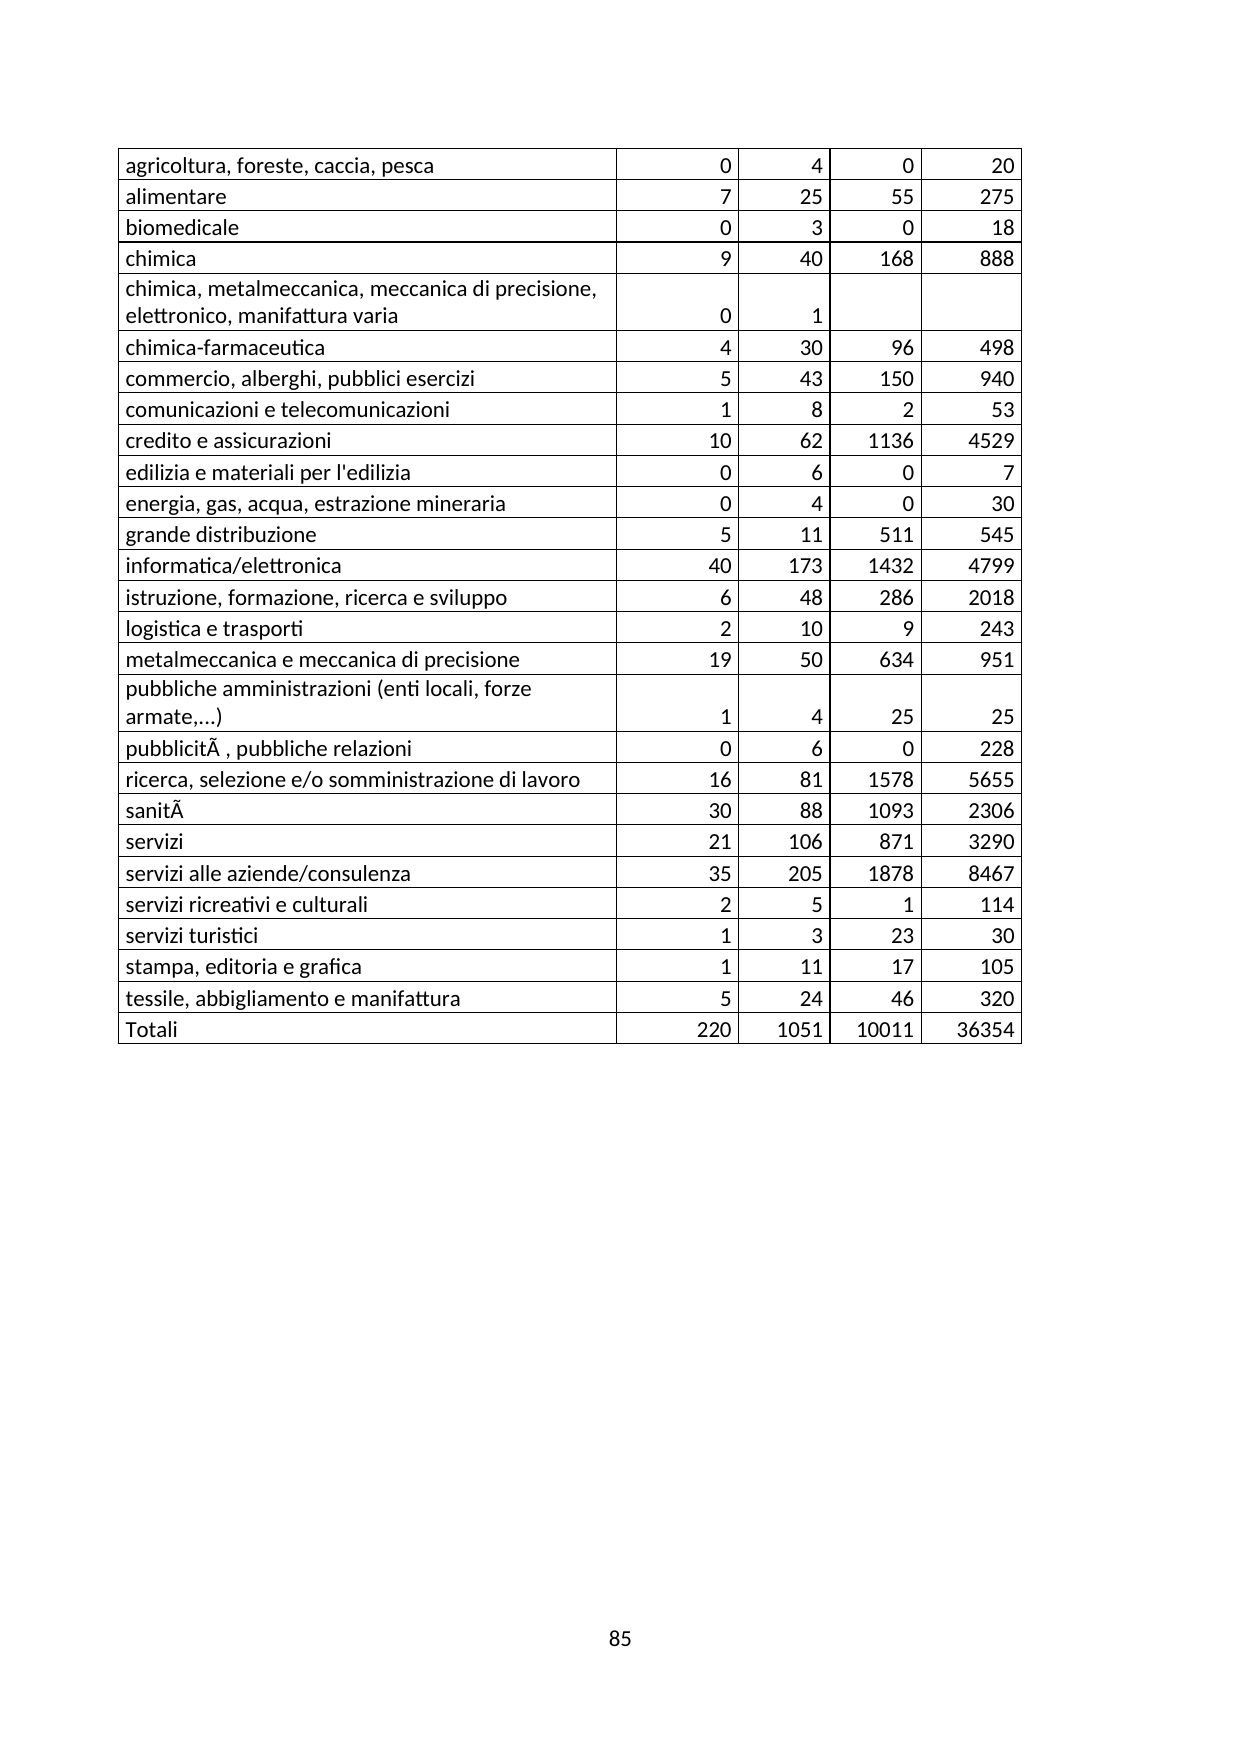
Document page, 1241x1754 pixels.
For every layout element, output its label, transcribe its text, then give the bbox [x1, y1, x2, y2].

table_cell biomedicale [119, 211, 616, 241]
table_cell 6 [739, 456, 829, 486]
table_cell 4 [739, 149, 829, 179]
table_cell 634 [831, 643, 921, 673]
table_cell chimica-farmaceutica [119, 331, 616, 361]
table_cell 1136 [831, 425, 921, 455]
table_cell 2 [617, 888, 738, 918]
table_cell metalmeccanica e meccanica di precisione [119, 643, 616, 673]
table_cell 0 [617, 456, 738, 486]
table_cell logistica e trasporti [119, 612, 616, 642]
table_cell 0 [617, 487, 738, 517]
table_cell 25 [739, 180, 829, 210]
table_cell 1 [617, 919, 738, 949]
table_cell comunicazioni e telecomunicazioni [119, 393, 616, 423]
table_cell energia, gas, acqua, estrazione mineraria [119, 487, 616, 517]
table_cell 286 [831, 581, 921, 611]
table_cell sanitÃ [119, 794, 616, 824]
table_cell 30 [922, 919, 1021, 949]
table_cell 4799 [922, 550, 1021, 580]
table_cell servizi [119, 825, 616, 856]
table_cell istruzione, formazione, ricerca e sviluppo [119, 581, 616, 611]
table_cell 11 [739, 950, 829, 981]
table_cell 4 [617, 331, 738, 361]
table_cell servizi alle aziende/consulenza [119, 857, 616, 887]
table_cell 545 [922, 518, 1021, 548]
table_cell Totali [119, 1013, 616, 1043]
table_cell 0 [831, 487, 921, 517]
table_cell 243 [922, 612, 1021, 642]
table_cell 1 [617, 393, 738, 423]
table_cell 511 [831, 518, 921, 548]
table_cell 5 [617, 518, 738, 548]
table_cell 7 [922, 456, 1021, 486]
table_cell 0 [831, 211, 921, 241]
table_cell 205 [739, 857, 829, 887]
table_cell 2 [617, 612, 738, 642]
table_cell 55 [831, 180, 921, 210]
table_cell 0 [617, 211, 738, 241]
table_cell 10 [739, 612, 829, 642]
table_cell 0 [831, 732, 921, 762]
table_cell 1093 [831, 794, 921, 824]
table_cell 5 [617, 362, 738, 392]
table_cell pubblicitÃ , pubbliche relazioni [119, 732, 616, 762]
table_cell 173 [739, 550, 829, 580]
table_cell 0 [831, 149, 921, 179]
table_cell 168 [831, 243, 921, 273]
table_cell grande distribuzione [119, 518, 616, 548]
table_cell 150 [831, 362, 921, 392]
table_cell 320 [922, 982, 1021, 1012]
table_cell 5655 [922, 763, 1021, 793]
table_cell 9 [617, 243, 738, 273]
table_cell 951 [922, 643, 1021, 673]
table_cell 871 [831, 825, 921, 856]
table_cell 18 [922, 211, 1021, 241]
table_cell alimentare [119, 180, 616, 210]
table_cell 16 [617, 763, 738, 793]
table_cell 498 [922, 331, 1021, 361]
table_cell informatica/elettronica [119, 550, 616, 580]
table_cell 106 [739, 825, 829, 856]
table_cell 2306 [922, 794, 1021, 824]
table_cell 3 [739, 919, 829, 949]
table_cell 35 [617, 857, 738, 887]
table_cell 5 [617, 982, 738, 1012]
table_cell servizi turistici [119, 919, 616, 949]
table_cell 11 [739, 518, 829, 548]
table_cell 888 [922, 243, 1021, 273]
table_cell [922, 274, 1021, 330]
table_cell agricoltura, foreste, caccia, pesca [119, 149, 616, 179]
table_cell 220 [617, 1013, 738, 1043]
table_cell 7 [617, 180, 738, 210]
table_cell 36354 [922, 1013, 1021, 1043]
table_cell 4 [739, 487, 829, 517]
table_cell 24 [739, 982, 829, 1012]
table_cell 2 [831, 393, 921, 423]
table_cell 25 [831, 675, 921, 731]
table_cell tessile, abbigliamento e manifattura [119, 982, 616, 1012]
table_cell 1878 [831, 857, 921, 887]
table_cell 46 [831, 982, 921, 1012]
table_cell 0 [617, 732, 738, 762]
table_cell chimica, metalmeccanica, meccanica di precisione, elettronico, manifattura varia [119, 274, 616, 330]
table_cell [831, 274, 921, 330]
table_cell 10 [617, 425, 738, 455]
table_cell 6 [617, 581, 738, 611]
table_cell 3290 [922, 825, 1021, 856]
table_cell 105 [922, 950, 1021, 981]
table_cell 114 [922, 888, 1021, 918]
table_cell 2018 [922, 581, 1021, 611]
table_cell 88 [739, 794, 829, 824]
table_cell 4 [739, 675, 829, 731]
table_cell 53 [922, 393, 1021, 423]
table_cell 40 [739, 243, 829, 273]
table_cell 30 [922, 487, 1021, 517]
table_cell 30 [739, 331, 829, 361]
table_cell 17 [831, 950, 921, 981]
table_cell 10011 [831, 1013, 921, 1043]
table_cell 48 [739, 581, 829, 611]
table_cell 25 [922, 675, 1021, 731]
table_cell 1 [831, 888, 921, 918]
table_cell 8467 [922, 857, 1021, 887]
table_cell 8 [739, 393, 829, 423]
table_cell ricerca, selezione e/o somministrazione di lavoro [119, 763, 616, 793]
table_cell 5 [739, 888, 829, 918]
table_cell 1051 [739, 1013, 829, 1043]
table_cell commercio, alberghi, pubblici esercizi [119, 362, 616, 392]
table_cell 1 [617, 675, 738, 731]
table_cell stampa, editoria e grafica [119, 950, 616, 981]
table_cell 4529 [922, 425, 1021, 455]
table_cell 6 [739, 732, 829, 762]
table_cell 30 [617, 794, 738, 824]
table_cell 3 [739, 211, 829, 241]
table_cell 1578 [831, 763, 921, 793]
table_cell 62 [739, 425, 829, 455]
table_cell 275 [922, 180, 1021, 210]
table_cell 43 [739, 362, 829, 392]
table_cell 20 [922, 149, 1021, 179]
table_cell 50 [739, 643, 829, 673]
table_cell servizi ricreativi e culturali [119, 888, 616, 918]
table_cell 1 [617, 950, 738, 981]
table_cell 96 [831, 331, 921, 361]
table_cell 23 [831, 919, 921, 949]
table_cell 0 [617, 149, 738, 179]
table_cell 940 [922, 362, 1021, 392]
table_cell edilizia e materiali per l'edilizia [119, 456, 616, 486]
table_cell 0 [617, 274, 738, 330]
table_cell 81 [739, 763, 829, 793]
table_cell 9 [831, 612, 921, 642]
table_cell 40 [617, 550, 738, 580]
table_cell 19 [617, 643, 738, 673]
table_cell 21 [617, 825, 738, 856]
table_cell pubbliche amministrazioni (enti locali, forze armate,...) [119, 675, 616, 731]
table_cell 228 [922, 732, 1021, 762]
table_cell chimica [119, 243, 616, 273]
table_cell 0 [831, 456, 921, 486]
table_cell 1 [739, 274, 829, 330]
table_cell credito e assicurazioni [119, 425, 616, 455]
table_cell 1432 [831, 550, 921, 580]
